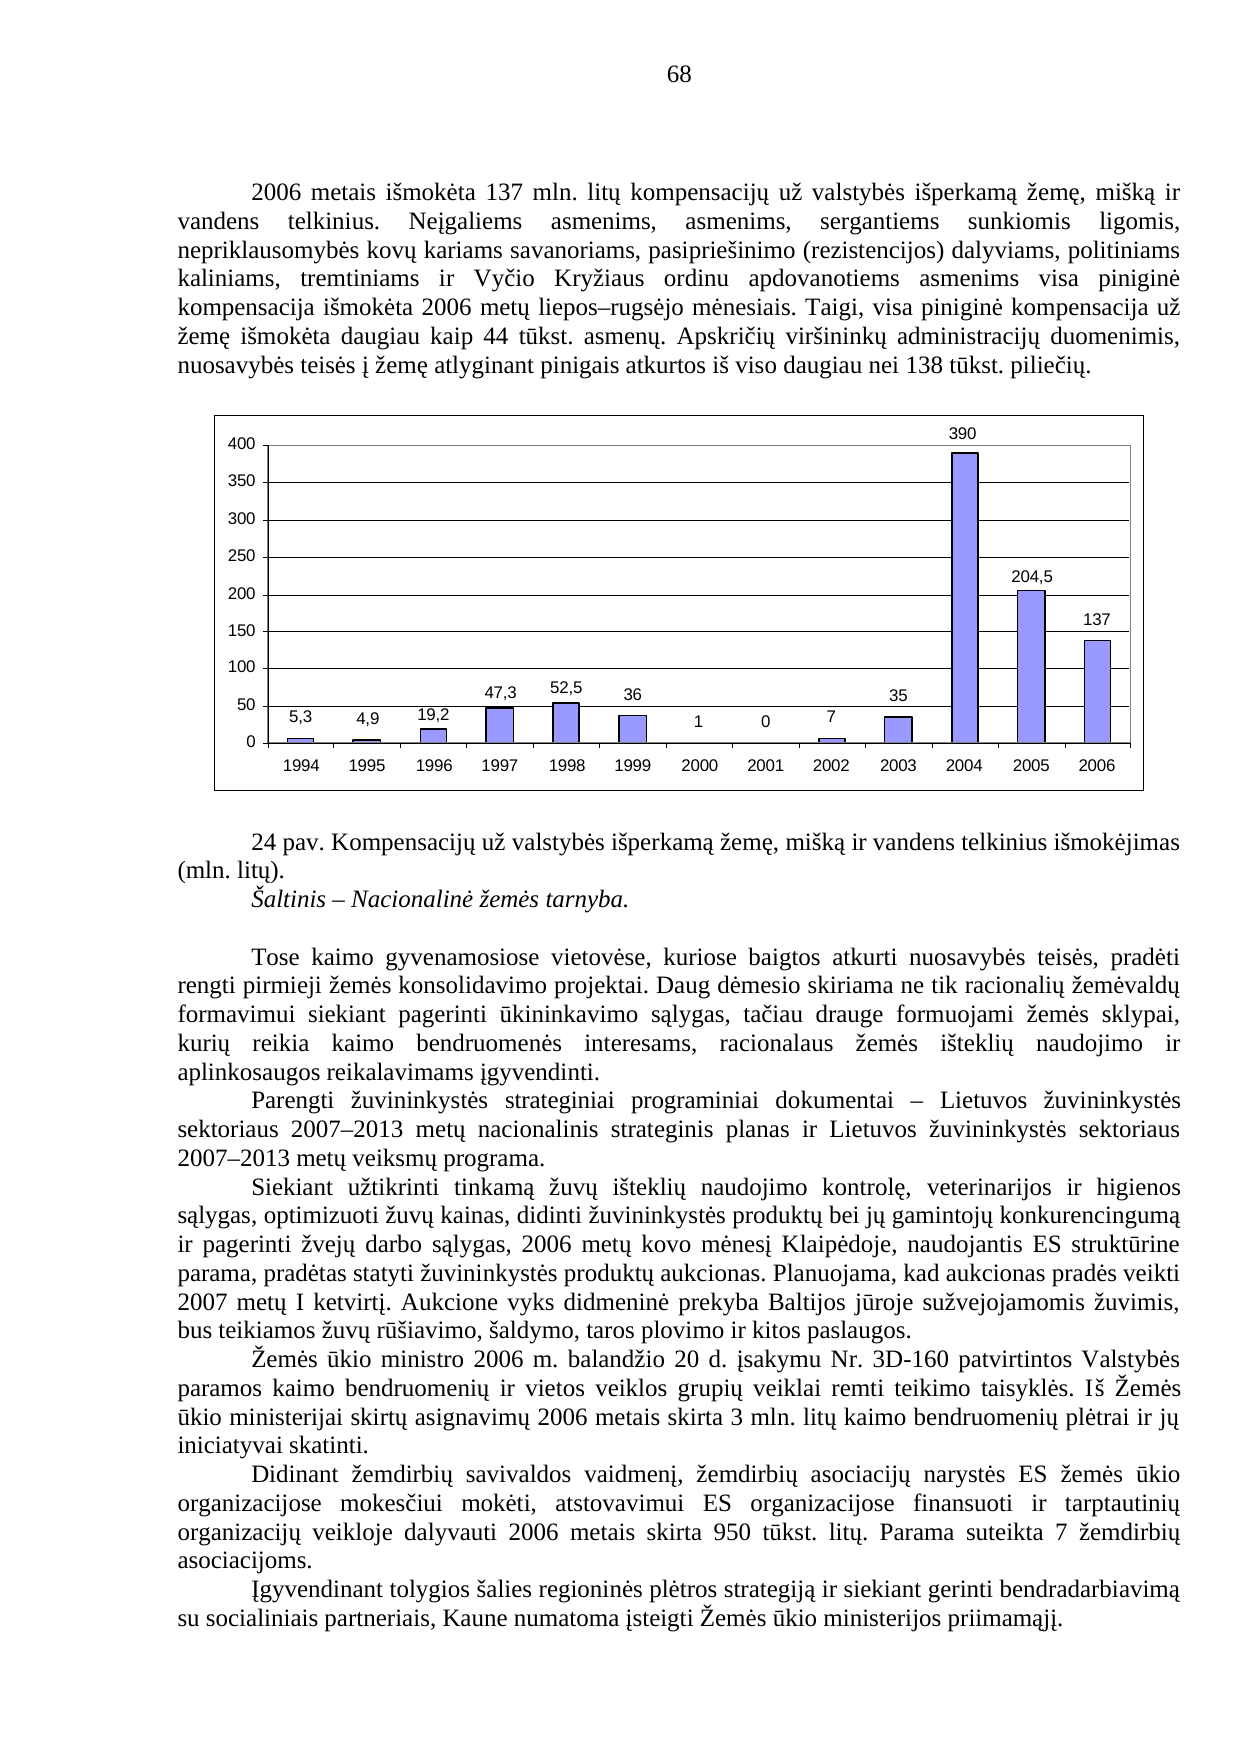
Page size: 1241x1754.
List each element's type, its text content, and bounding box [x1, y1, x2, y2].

text 24 pav. Kompensacijų už valstybės išperkamą žemę, mišką ir vandens telkinius išmokėjimas (mln. litų). [177, 827, 1181, 884]
text Siekiant užtikrinti tinkamą žuvų išteklių naudojimo kontrolę, veterinarijos ir higienos sąlygas, optimizuoti žuvų kainas, didinti žuvininkystės produktų bei jų gamintojų konkurencingumą ir pagerinti žvejų darbo sąlygas, 2006 metų kovo mėnesį Klaipėdoje, naudojantis ES struktūrine parama, pradėtas statyti žuvininkystės produktų aukcionas. Planuojama, kad aukcionas pradės veikti 2007 metų I ketvirtį. Aukcione vyks didmeninė prekyba Baltijos jūroje sužvejojamomis žuvimis, bus teikiamos žuvų rūšiavimo, šaldymo, taros plovimo ir kitos paslaugos. [177, 1172, 1181, 1344]
text 2006 metais išmokėta 137 mln. litų kompensacijų už valstybės išperkamą žemę, mišką ir vandens telkinius. Neįgaliems asmenims, asmenims, sergantiems sunkiomis ligomis, nepriklausomybės kovų kariams savanoriams, pasipriešinimo (rezistencijos) dalyviams, politiniams kaliniams, tremtiniams ir Vyčio Kryžiaus ordinu apdovanotiems asmenims visa piniginė kompensacija išmokėta 2006 metų liepos–rugsėjo mėnesiais. Taigi, visa piniginė kompensacija už žemę išmokėta daugiau kaip 44 tūkst. asmenų. Apskričių viršininkų administracijų duomenimis, nuosavybės teisės į žemę atlyginant pinigais atkurtos iš viso daugiau nei 138 tūkst. piliečių. [177, 177, 1181, 378]
text Žemės ūkio ministro 2006 m. balandžio 20 d. įsakymu Nr. 3D-160 patvirtintos Valstybės paramos kaimo bendruomenių ir vietos veiklos grupių veiklai remti teikimo taisyklės. Iš Žemės ūkio ministerijai skirtų asignavimų 2006 metais skirta 3 mln. litų kaimo bendruomenių plėtrai ir jų iniciatyvai skatinti. [177, 1344, 1181, 1459]
text Tose kaimo gyvenamosiose vietovėse, kuriose baigtos atkurti nuosavybės teisės, pradėti rengti pirmieji žemės konsolidavimo projektai. Daug dėmesio skiriama ne tik racionalių žemėvaldų formavimui siekiant pagerinti ūkininkavimo sąlygas, tačiau drauge formuojami žemės sklypai, kurių reikia kaimo bendruomenės interesams, racionalaus žemės išteklių naudojimo ir aplinkosaugos reikalavimams įgyvendinti. [177, 942, 1181, 1085]
text Parengti žuvininkystės strateginiai programiniai dokumentai – Lietuvos žuvininkystės sektoriaus 2007–2013 metų nacionalinis strateginis planas ir Lietuvos žuvininkystės sektoriaus 2007–2013 metų veiksmų programa. [177, 1085, 1181, 1172]
text Šaltinis – Nacionalinė žemės tarnyba. [177, 884, 1181, 913]
text Didinant žemdirbių savivaldos vaidmenį, žemdirbių asociacijų narystės ES žemės ūkio organizacijose mokesčiui mokėti, atstovavimui ES organizacijose finansuoti ir tarptautinių organizacijų veikloje dalyvauti 2006 metais skirta 950 tūkst. litų. Parama suteikta 7 žemdirbių asociacijoms. [177, 1459, 1181, 1574]
text Įgyvendinant tolygios šalies regioninės plėtros strategiją ir siekiant gerinti bendradarbiavimą su socialiniais partneriais, Kaune numatoma įsteigti Žemės ūkio ministerijos priimamąjį. [177, 1574, 1181, 1632]
